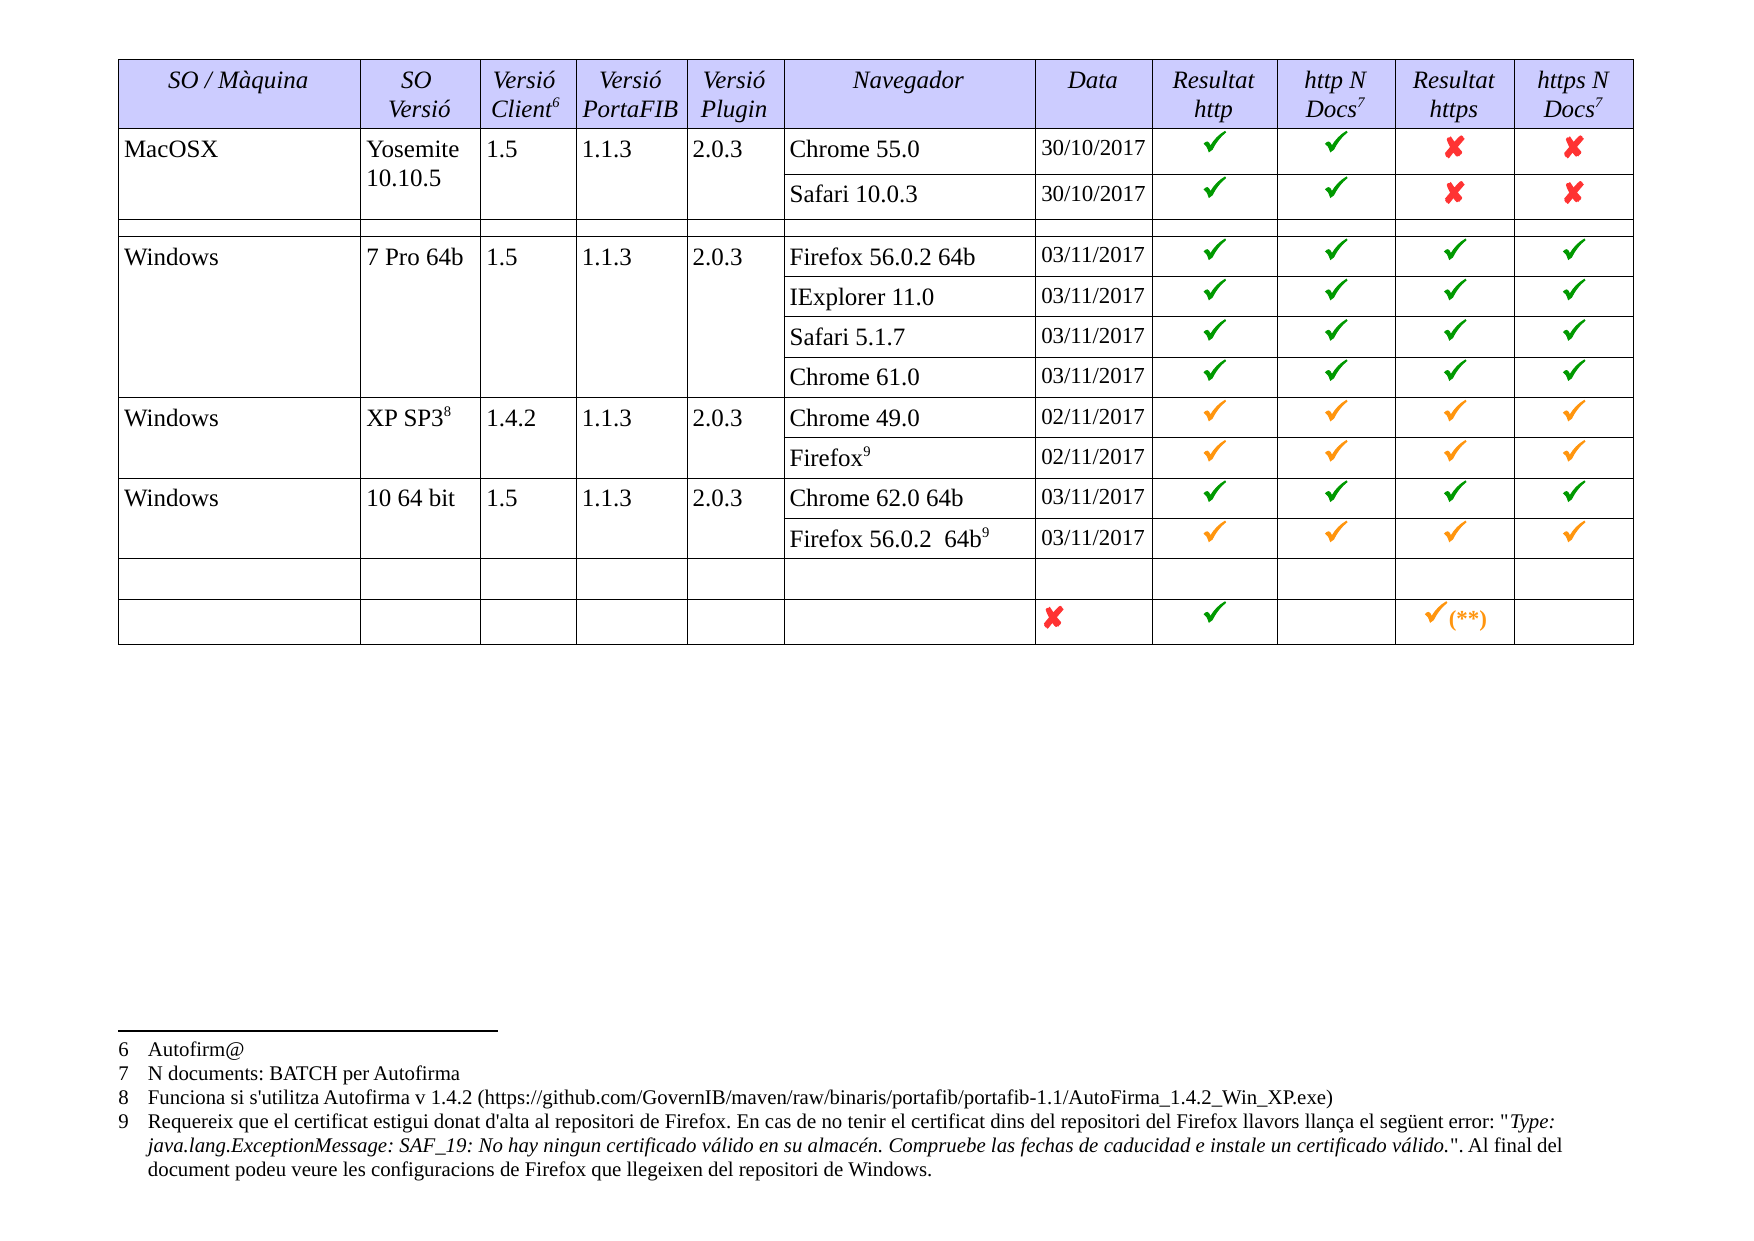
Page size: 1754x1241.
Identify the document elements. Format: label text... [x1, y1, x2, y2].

table_cell Yosemite 10.10.5 [361, 129, 480, 219]
table_cell IExplorer 11.0 [785, 277, 1035, 316]
table_cell  [1515, 438, 1633, 478]
table_cell  [1278, 438, 1395, 478]
table_cell 10 64 bit [361, 479, 480, 558]
table_cell [785, 220, 1035, 236]
table_cell [688, 600, 784, 644]
table_cell  [1515, 519, 1633, 558]
table_cell  [1396, 438, 1514, 478]
table_cell Windows [119, 237, 360, 397]
table_header Versió Plugin [688, 60, 784, 128]
table_cell 1.5 [481, 129, 576, 219]
table_cell [1396, 220, 1514, 236]
table_cell [1153, 220, 1277, 236]
table_cell 02/11/2017 [1036, 438, 1152, 478]
table_cell [119, 600, 360, 644]
table_cell Firefox [785, 438, 1035, 478]
table_cell Safari 10.0.3 [785, 175, 1035, 219]
table_cell [1515, 559, 1633, 598]
table_cell  [1278, 317, 1395, 357]
table_cell  [1278, 237, 1395, 276]
table_cell 03/11/2017 [1036, 479, 1152, 518]
table_cell [481, 559, 576, 598]
table_header http N Docs [1278, 60, 1395, 128]
table_cell 2.0.3 [688, 129, 784, 219]
table_header Resultat https [1396, 60, 1514, 128]
table_header Versió PortaFIB [577, 60, 687, 128]
table_cell [481, 600, 576, 644]
table_cell  [1278, 358, 1395, 397]
table_cell 30/10/2017 [1036, 129, 1152, 174]
table_cell XP SP3 [361, 398, 480, 478]
table_cell  [1153, 600, 1277, 644]
table_cell Chrome 49.0 [785, 398, 1035, 437]
table_cell Windows [119, 479, 360, 558]
table_cell  [1515, 358, 1633, 397]
table_cell [577, 600, 687, 644]
table_cell [577, 220, 687, 236]
table_cell 03/11/2017 [1036, 358, 1152, 397]
table_cell  [1278, 479, 1395, 518]
table_cell  [1515, 129, 1633, 174]
table_cell (**) [1396, 600, 1514, 644]
table_cell [1278, 600, 1395, 644]
table_cell 2.0.3 [688, 237, 784, 397]
table_cell [1036, 220, 1152, 236]
table_cell  [1153, 438, 1277, 478]
table_cell  [1515, 479, 1633, 518]
table_cell [688, 220, 784, 236]
table_cell Windows [119, 398, 360, 478]
table_cell Firefox 56.0.2 64b9 [785, 519, 1035, 558]
table_cell Chrome 55.0 [785, 129, 1035, 174]
table_cell  [1278, 129, 1395, 174]
table_cell [361, 559, 480, 598]
table_cell  [1278, 398, 1395, 437]
table_header https N Docs7 [1515, 60, 1633, 128]
table_cell  [1153, 237, 1277, 276]
table_cell  [1153, 479, 1277, 518]
table_cell  [1278, 175, 1395, 219]
table_cell  [1396, 237, 1514, 276]
table_cell [1153, 559, 1277, 598]
table_cell [119, 559, 360, 598]
table_cell 03/11/2017 [1036, 277, 1152, 316]
table_cell  [1515, 317, 1633, 357]
table_cell [785, 600, 1035, 644]
table_cell Chrome 61.0 [785, 358, 1035, 397]
table_cell [1515, 600, 1633, 644]
table_cell  [1396, 358, 1514, 397]
table_cell [361, 600, 480, 644]
table_cell Firefox 56.0.2 64b [785, 237, 1035, 276]
table_cell  [1515, 175, 1633, 219]
table_cell 1.1.3 [577, 398, 687, 478]
table_cell  [1396, 479, 1514, 518]
table_cell 03/11/2017 [1036, 237, 1152, 276]
table_cell 1.1.3 [577, 479, 687, 558]
table_cell [1515, 220, 1633, 236]
table_header Data [1036, 60, 1152, 128]
table_cell 03/11/2017 [1036, 519, 1152, 558]
table_cell  [1396, 398, 1514, 437]
table_cell [119, 220, 360, 236]
table_cell 1.5 [481, 237, 576, 397]
table_cell  [1153, 277, 1277, 316]
table_cell [577, 559, 687, 598]
table_cell  [1515, 237, 1633, 276]
table_cell  [1515, 398, 1633, 437]
table_header SO Versió [361, 60, 480, 128]
table_cell  [1396, 277, 1514, 316]
table_header Resultat http [1153, 60, 1277, 128]
table_cell  [1396, 519, 1514, 558]
table_cell  [1153, 129, 1277, 174]
table_cell  [1515, 277, 1633, 316]
table_cell MacOSX [119, 129, 360, 219]
table_cell 2.0.3 [688, 479, 784, 558]
table_cell  [1396, 175, 1514, 219]
table_cell  [1036, 600, 1152, 644]
table_cell 1.1.3 [577, 237, 687, 397]
table_cell  [1153, 398, 1277, 437]
table_cell 7 Pro 64b [361, 237, 480, 397]
table_cell 02/11/2017 [1036, 398, 1152, 437]
table_cell [481, 220, 576, 236]
table_cell 03/11/2017 [1036, 317, 1152, 357]
table_header Navegador [785, 60, 1035, 128]
table_header SO / Màquina [119, 60, 360, 128]
table_cell  [1153, 358, 1277, 397]
table_cell [1278, 559, 1395, 598]
table_cell  [1278, 519, 1395, 558]
table_cell 2.0.3 [688, 398, 784, 478]
table_cell [361, 220, 480, 236]
table_cell  [1278, 277, 1395, 316]
table_header Versió Client [481, 60, 576, 128]
table_cell [1036, 559, 1152, 598]
table_cell 1.5 [481, 479, 576, 558]
table_cell 30/10/2017 [1036, 175, 1152, 219]
table_cell Safari 5.1.7 [785, 317, 1035, 357]
table_cell 1.4.2 [481, 398, 576, 478]
table_cell  [1396, 317, 1514, 357]
table_cell Chrome 62.0 64b [785, 479, 1035, 518]
table_cell  [1153, 519, 1277, 558]
table_cell [1278, 220, 1395, 236]
table_cell  [1153, 317, 1277, 357]
table_cell 1.1.3 [577, 129, 687, 219]
table_cell [785, 559, 1035, 598]
table_cell [1396, 559, 1514, 598]
table_cell  [1396, 129, 1514, 174]
table_cell [688, 559, 784, 598]
table_cell  [1153, 175, 1277, 219]
